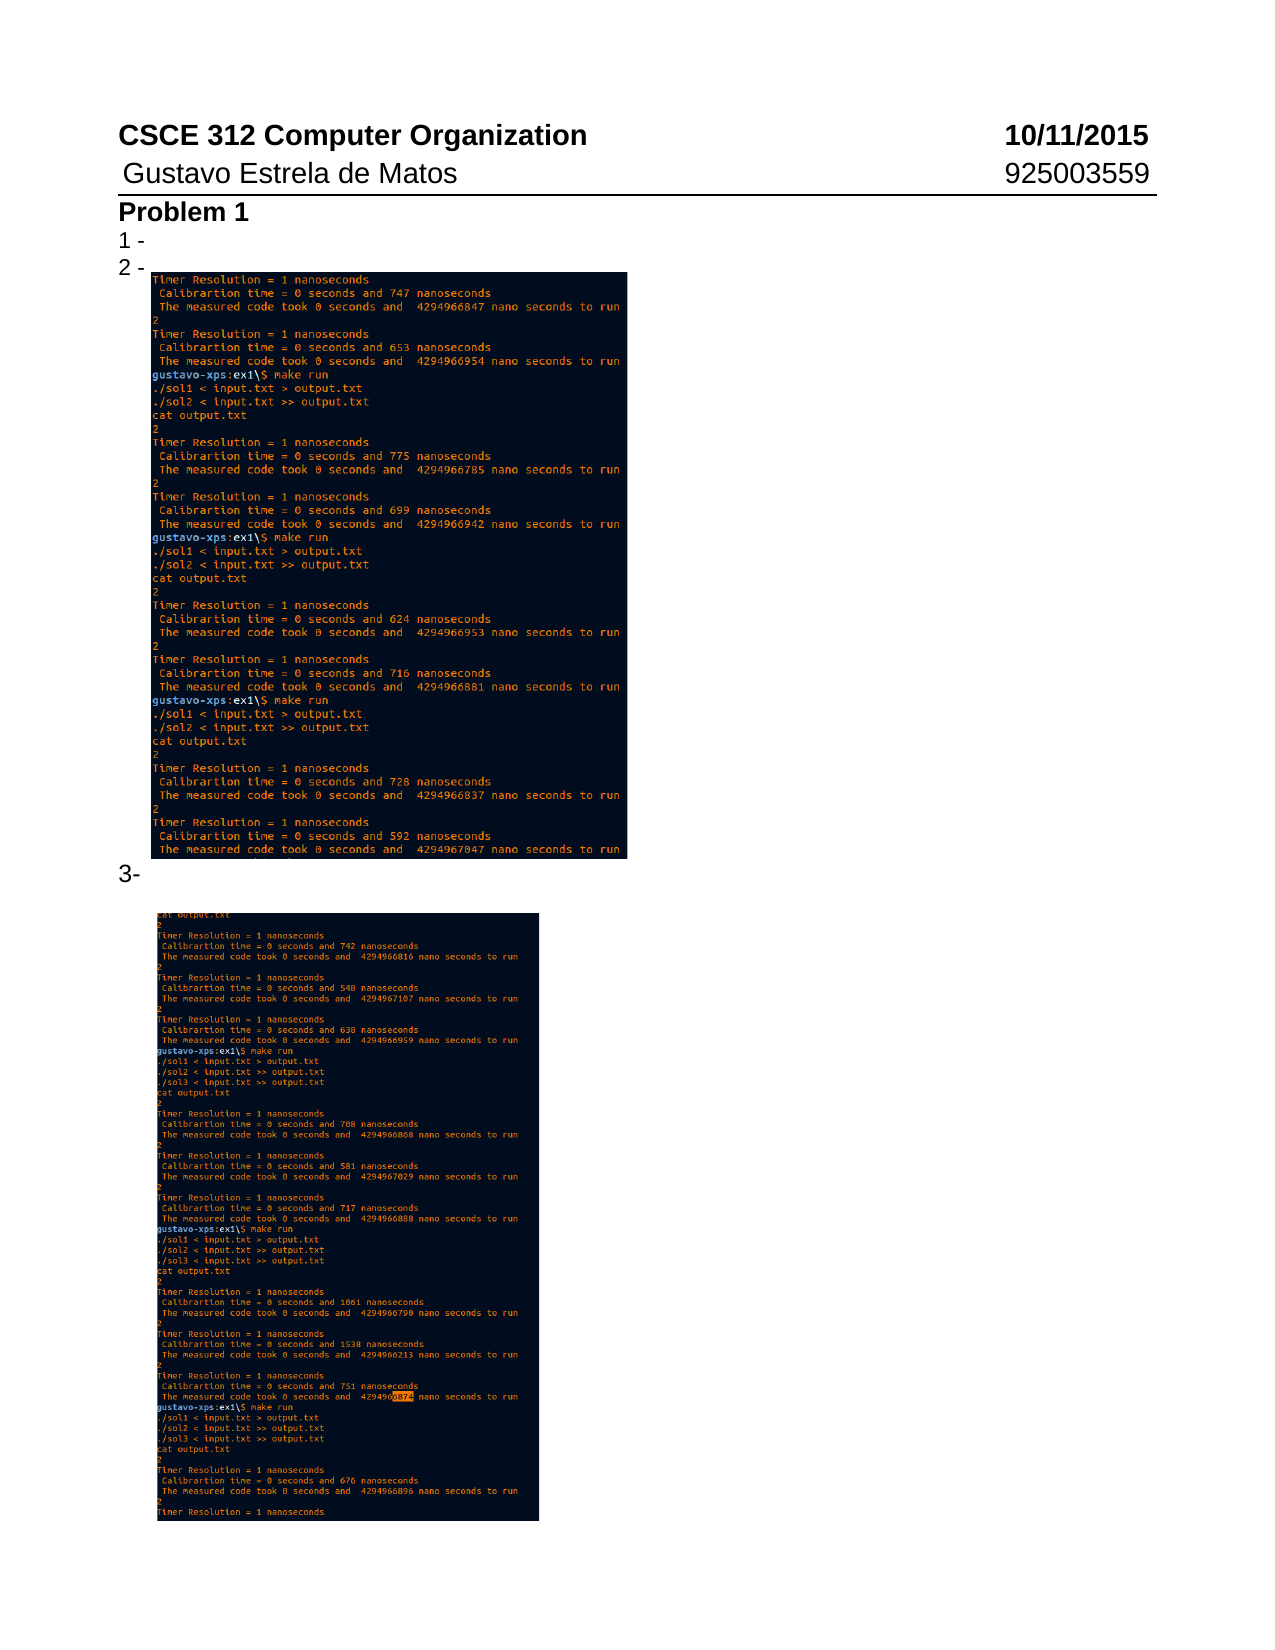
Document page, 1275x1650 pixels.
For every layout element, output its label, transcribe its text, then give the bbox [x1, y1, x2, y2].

text Gustavo Estrela de Matos 925003559 [118, 152, 1157, 194]
text 2 - [118, 254, 1157, 272]
picture [151, 272, 628, 859]
text 1 - [118, 227, 1157, 254]
text Problem 1 [118, 196, 1157, 227]
text 3- [118, 859, 1157, 887]
text CSCE 312 Computer Organization 10/11/2015 [118, 118, 1157, 152]
picture [157, 913, 540, 1521]
